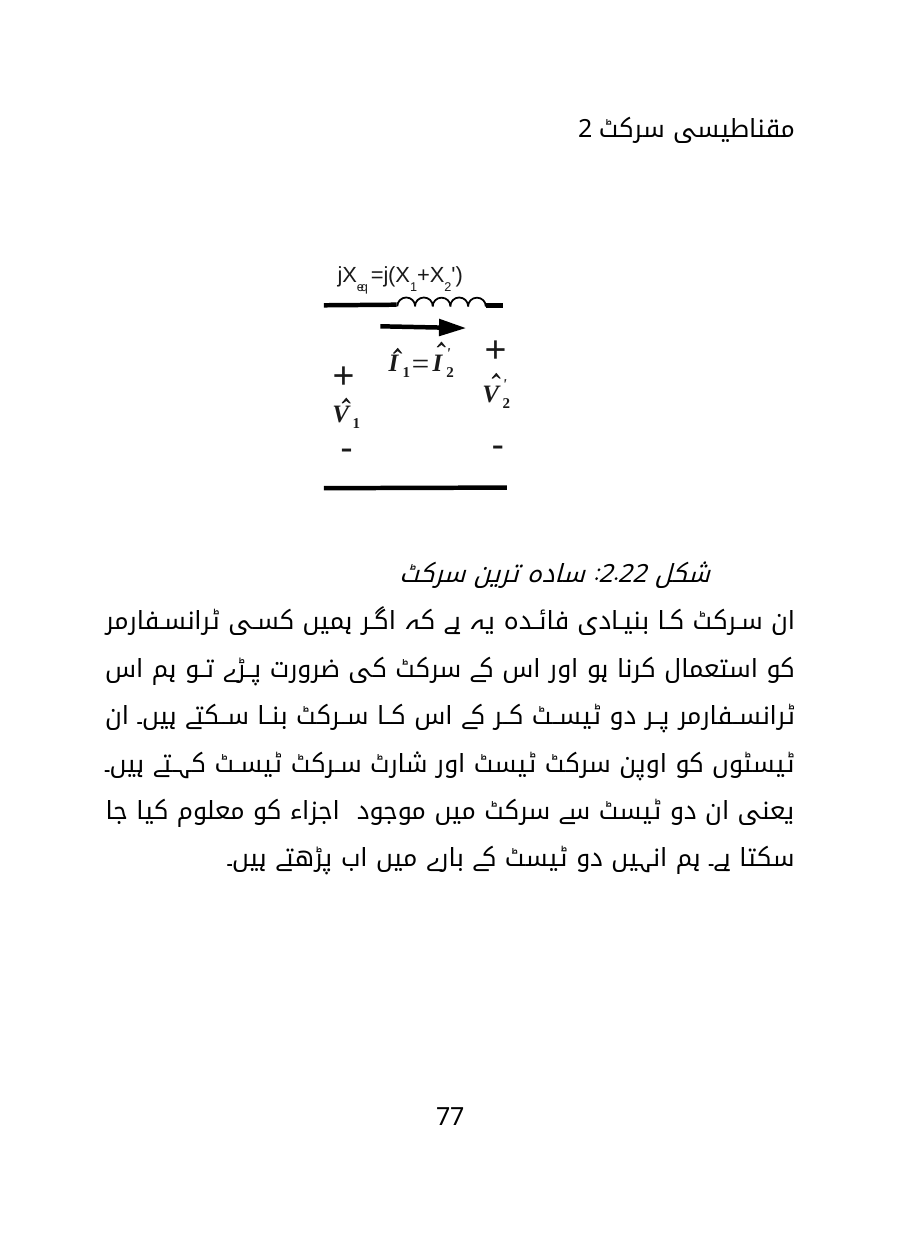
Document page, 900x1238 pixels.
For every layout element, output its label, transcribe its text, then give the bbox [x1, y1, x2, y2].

text شکل 2.22: سادہ ترین سرکٹ [190, 241, 710, 598]
text ان سرکٹ کا بنیادی فائدہ یہ ہے کہ اگر ہمیں کسی ٹرانسفارمر کو استعمال کرنا ہو اور اس کے سرکٹ کی ضرورت پڑے تو ہم اس ٹرانسفارمر پر دو ٹیسٹ کر کے اس کا سرکٹ بنا سکتے ہیں۔ ان ٹیسٹوں کو اوپن سرکٹ ٹیسٹ اور شارٹ سرکٹ ٹیسٹ کہتے ہیں۔ یعنی ان دو ٹیسٹ سے سرکٹ میں موجود اجزاء کو معلوم کیا جا سکتا ہے۔ ہم انہیں دو ٹیسٹ کے بارے میں اب پڑھتے ہیں۔ [105, 229, 795, 882]
